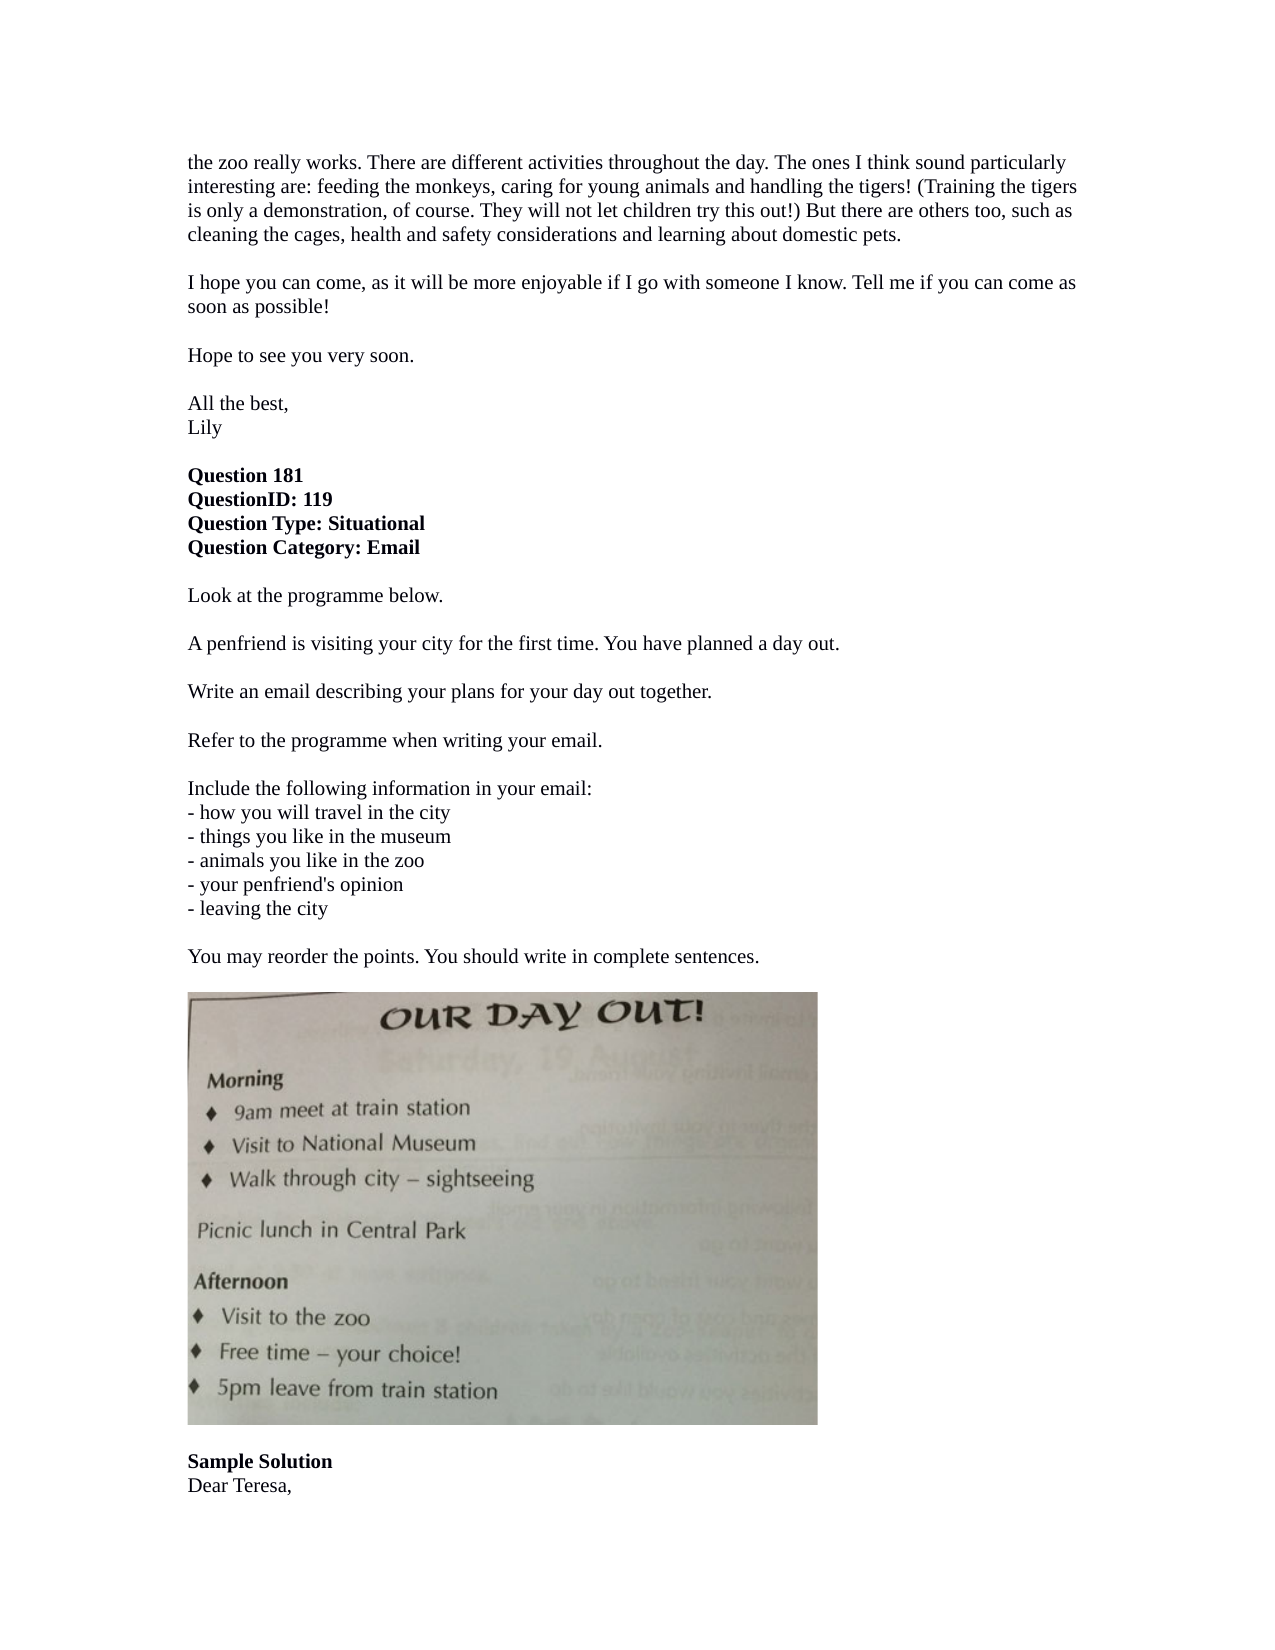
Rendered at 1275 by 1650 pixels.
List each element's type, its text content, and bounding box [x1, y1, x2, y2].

text I hope you can come, as it will be more enjoyable if I go with someone I know. Tell me if you can come as soon as possible! [187, 270, 1087, 318]
text Include the following information in your email: [187, 776, 1087, 800]
text Question Category: Email [187, 535, 1087, 559]
text You may reorder the points. You should write in complete sentences. [187, 944, 1087, 968]
text Sample Solution [187, 1449, 1087, 1473]
text - your penfriend's opinion [187, 872, 1087, 896]
text Write an email describing your plans for your day out together. [187, 679, 1087, 703]
text the zoo really works. There are different activities throughout the day. The ones I think sound particularly interesting are: feeding the monkeys, caring for young animals and handling the tigers! (Training the tigers is only a demonstration, of course. They will not let children try this out!) But there are others too, such as cleaning the cages, health and safety considerations and learning about domestic pets. [187, 150, 1087, 246]
text - how you will travel in the city [187, 800, 1087, 824]
text Question Type: Situational [187, 511, 1087, 535]
text - leaving the city [187, 896, 1087, 920]
text All the best, [187, 391, 1087, 415]
text - animals you like in the zoo [187, 848, 1087, 872]
text QuestionID: 119 [187, 487, 1087, 511]
text Question 181 [187, 463, 1087, 487]
text Dear Teresa, [187, 1473, 1087, 1497]
text Look at the programme below. [187, 583, 1087, 607]
text Hope to see you very soon. [187, 342, 1087, 367]
text - things you like in the museum [187, 824, 1087, 848]
text Refer to the programme when writing your email. [187, 727, 1087, 752]
picture [187, 992, 818, 1425]
text Lily [187, 415, 1087, 439]
text A penfriend is visiting your city for the first time. You have planned a day out. [187, 631, 1087, 655]
